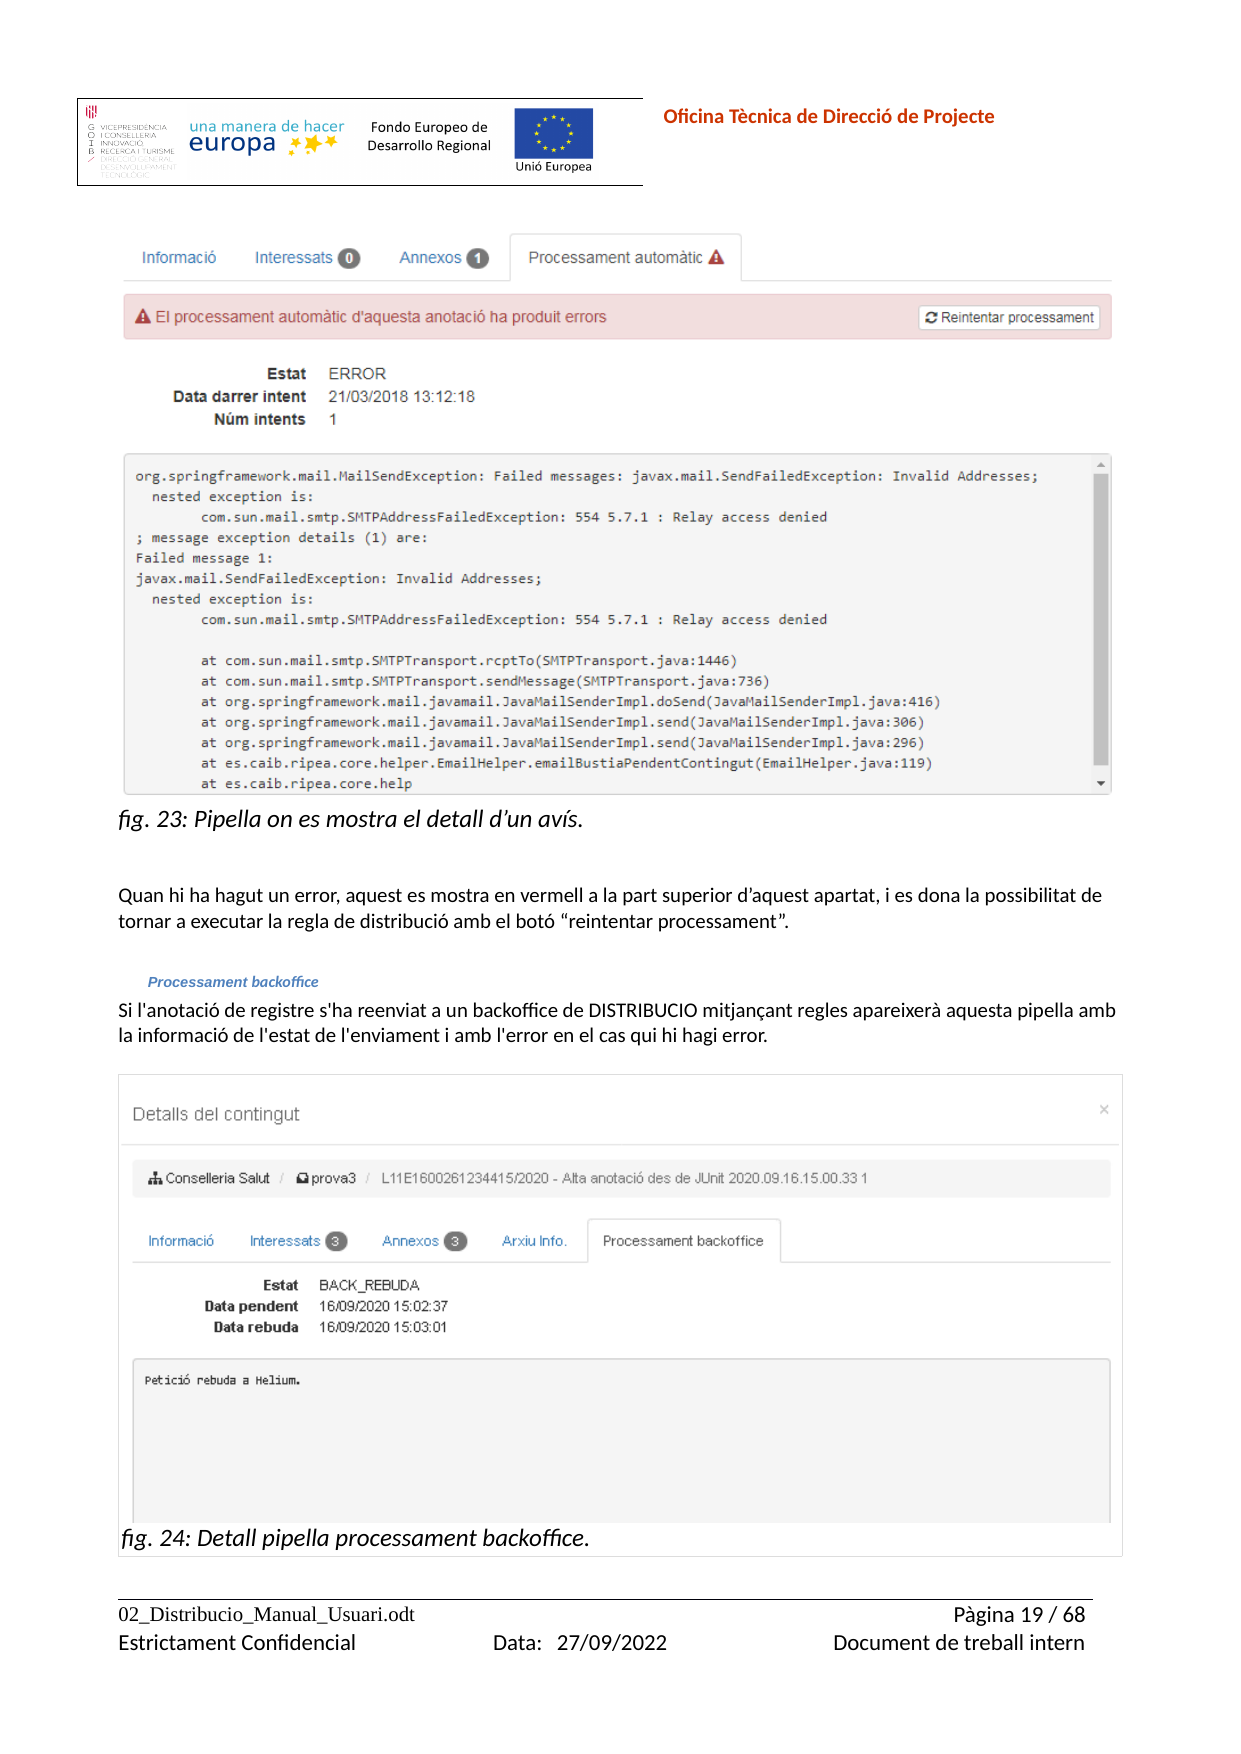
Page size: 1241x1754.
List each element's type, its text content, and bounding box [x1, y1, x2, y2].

subtitle Processament backoffice [148, 971, 1122, 991]
picture [121, 1089, 1119, 1523]
text fig. 23: Pipella on es mostra el detall d’un avís. [118, 803, 1120, 833]
picture [82, 103, 181, 180]
text Si l'anotació de registre s'ha reenviat a un backoffice de DISTRIBUCIO mitjançant regles apareixerà aquesta pipella amb la informació de l'estat de l'enviament i amb l'error en el cas qui hi hagi error. [118, 997, 1122, 1048]
picture [118, 221, 1121, 803]
picture [187, 103, 599, 180]
text Quan hi ha hagut un error, aquest es mostra en vermell a la part superior d’aquest apartat, i es dona la possibilitat de tornar a executar la regla de distribució amb el botó “reintentar processament”. [118, 883, 1122, 933]
text fig. 24: Detall pipella processament backoffice. [121, 1523, 1119, 1553]
